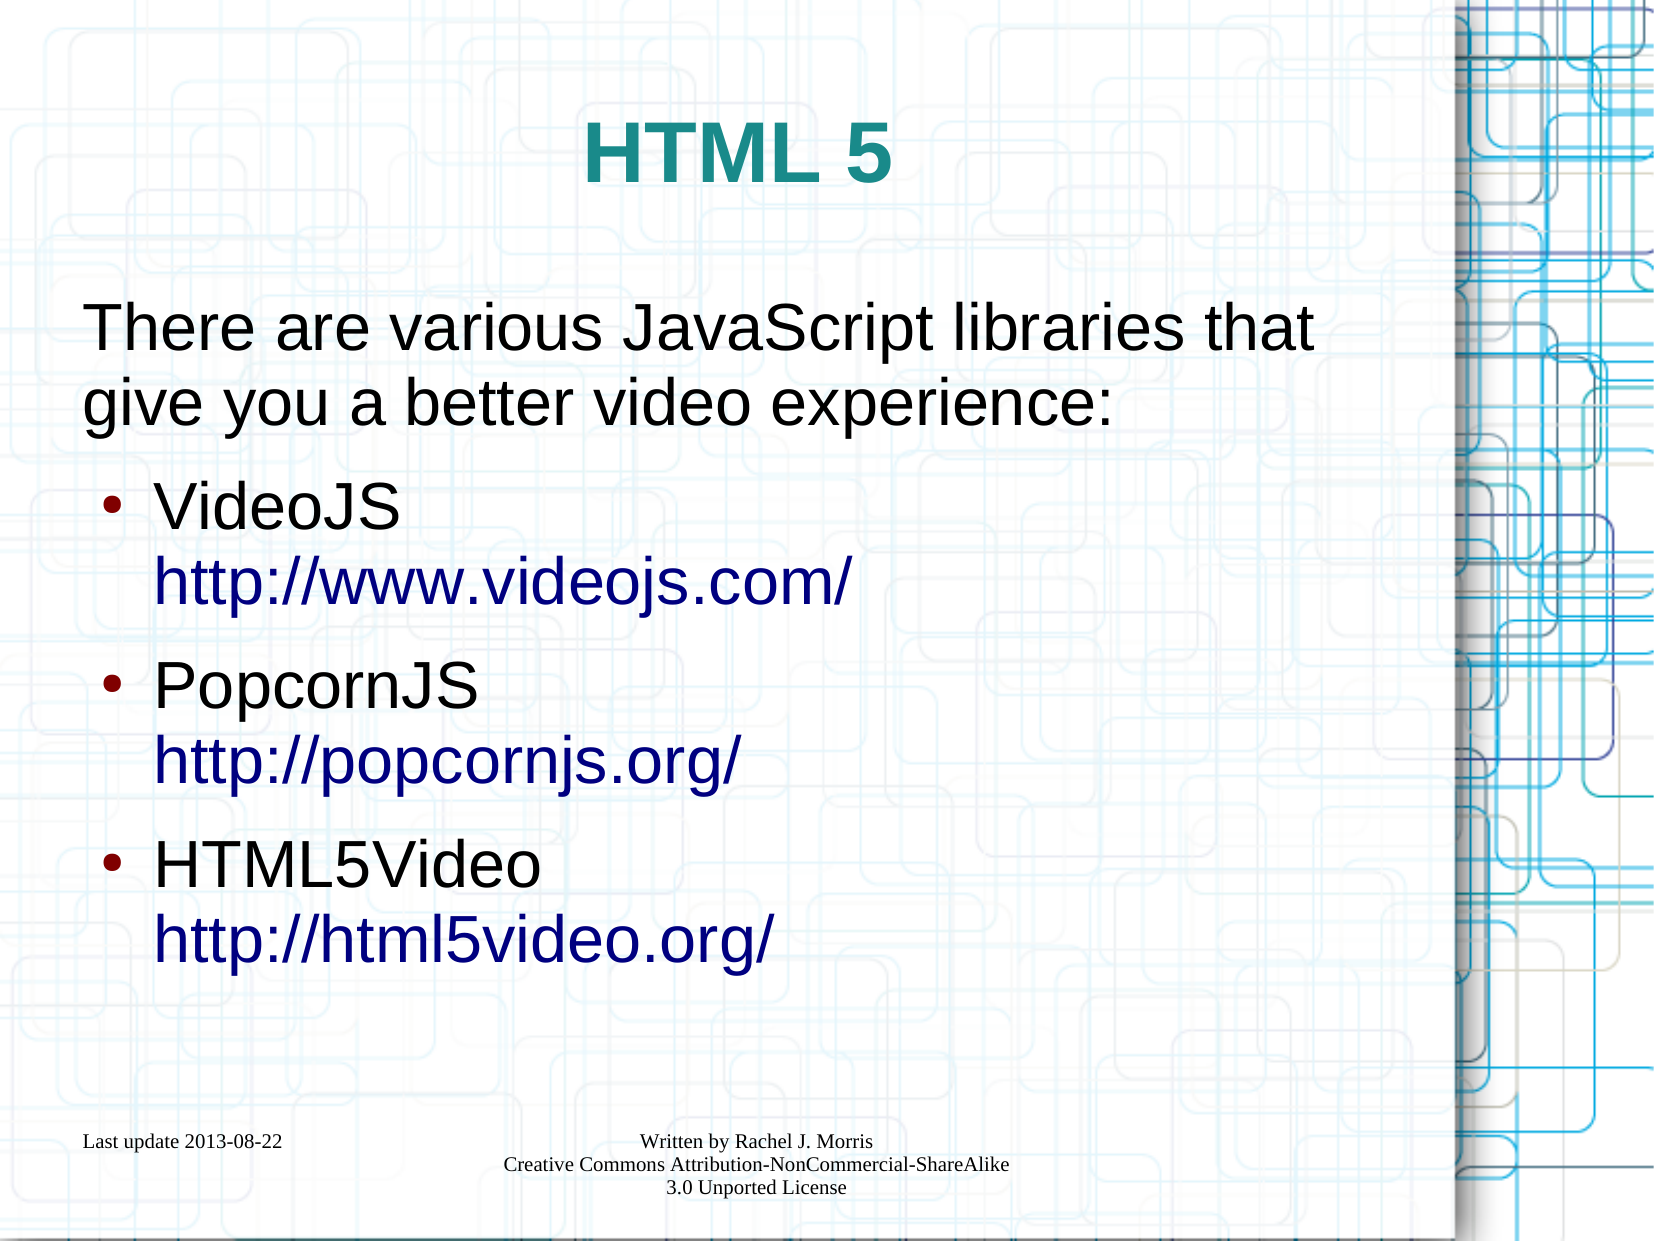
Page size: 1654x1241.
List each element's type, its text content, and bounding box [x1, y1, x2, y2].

picture [0, 0, 1654, 1241]
list There are various JavaScript libraries that give you a better video experience: VideoJS http://www.videojs.com/ PopcornJS http://popcornjs.org/ HTML5Video http://html5video.org/ [82, 290, 1418, 1010]
title HTML 5 [59, 49, 1418, 257]
